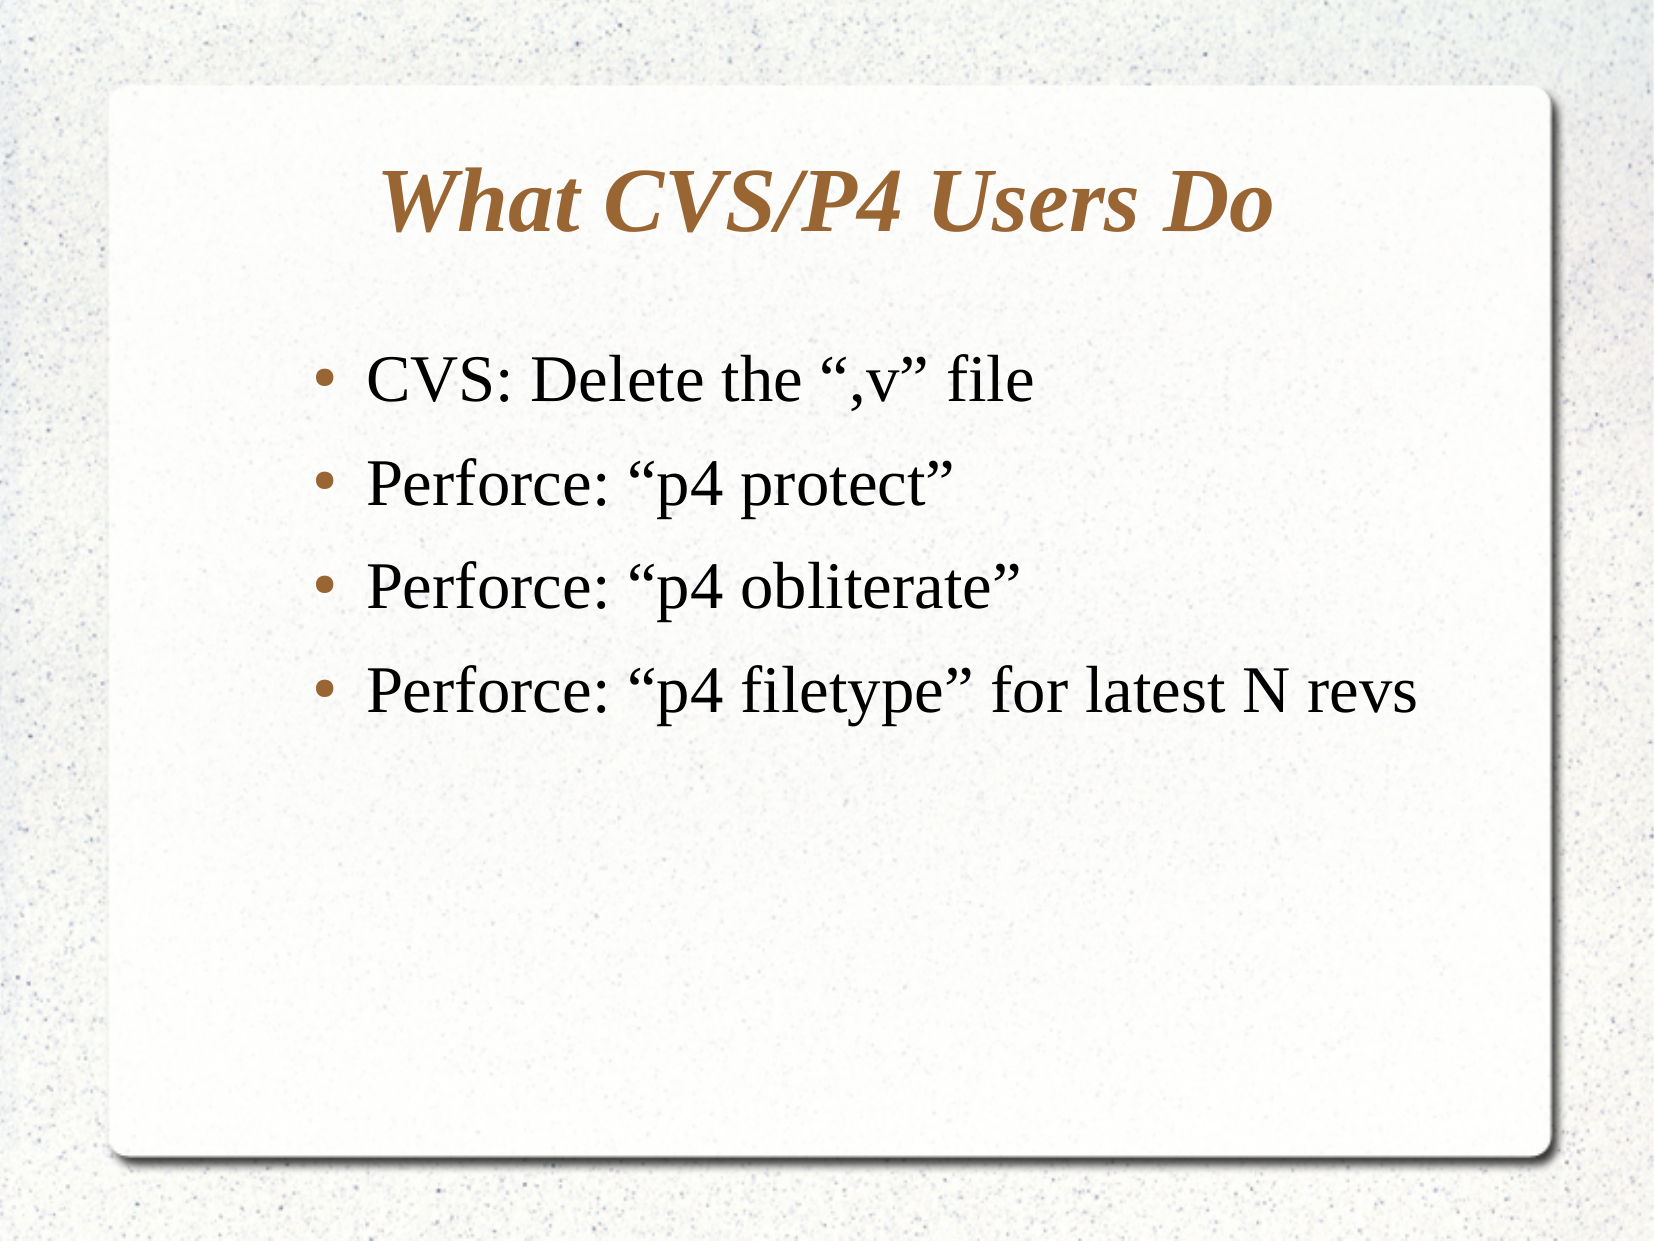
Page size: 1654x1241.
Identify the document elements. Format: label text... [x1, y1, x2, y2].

picture [0, 0, 1654, 1241]
list CVS: Delete the “,v” file Perforce: “p4 protect” Perforce: “p4 obliterate” Perforce: “p4 filetype” for latest N revs [295, 342, 1654, 1161]
title What CVS/P4 Users Do [118, 96, 1536, 304]
